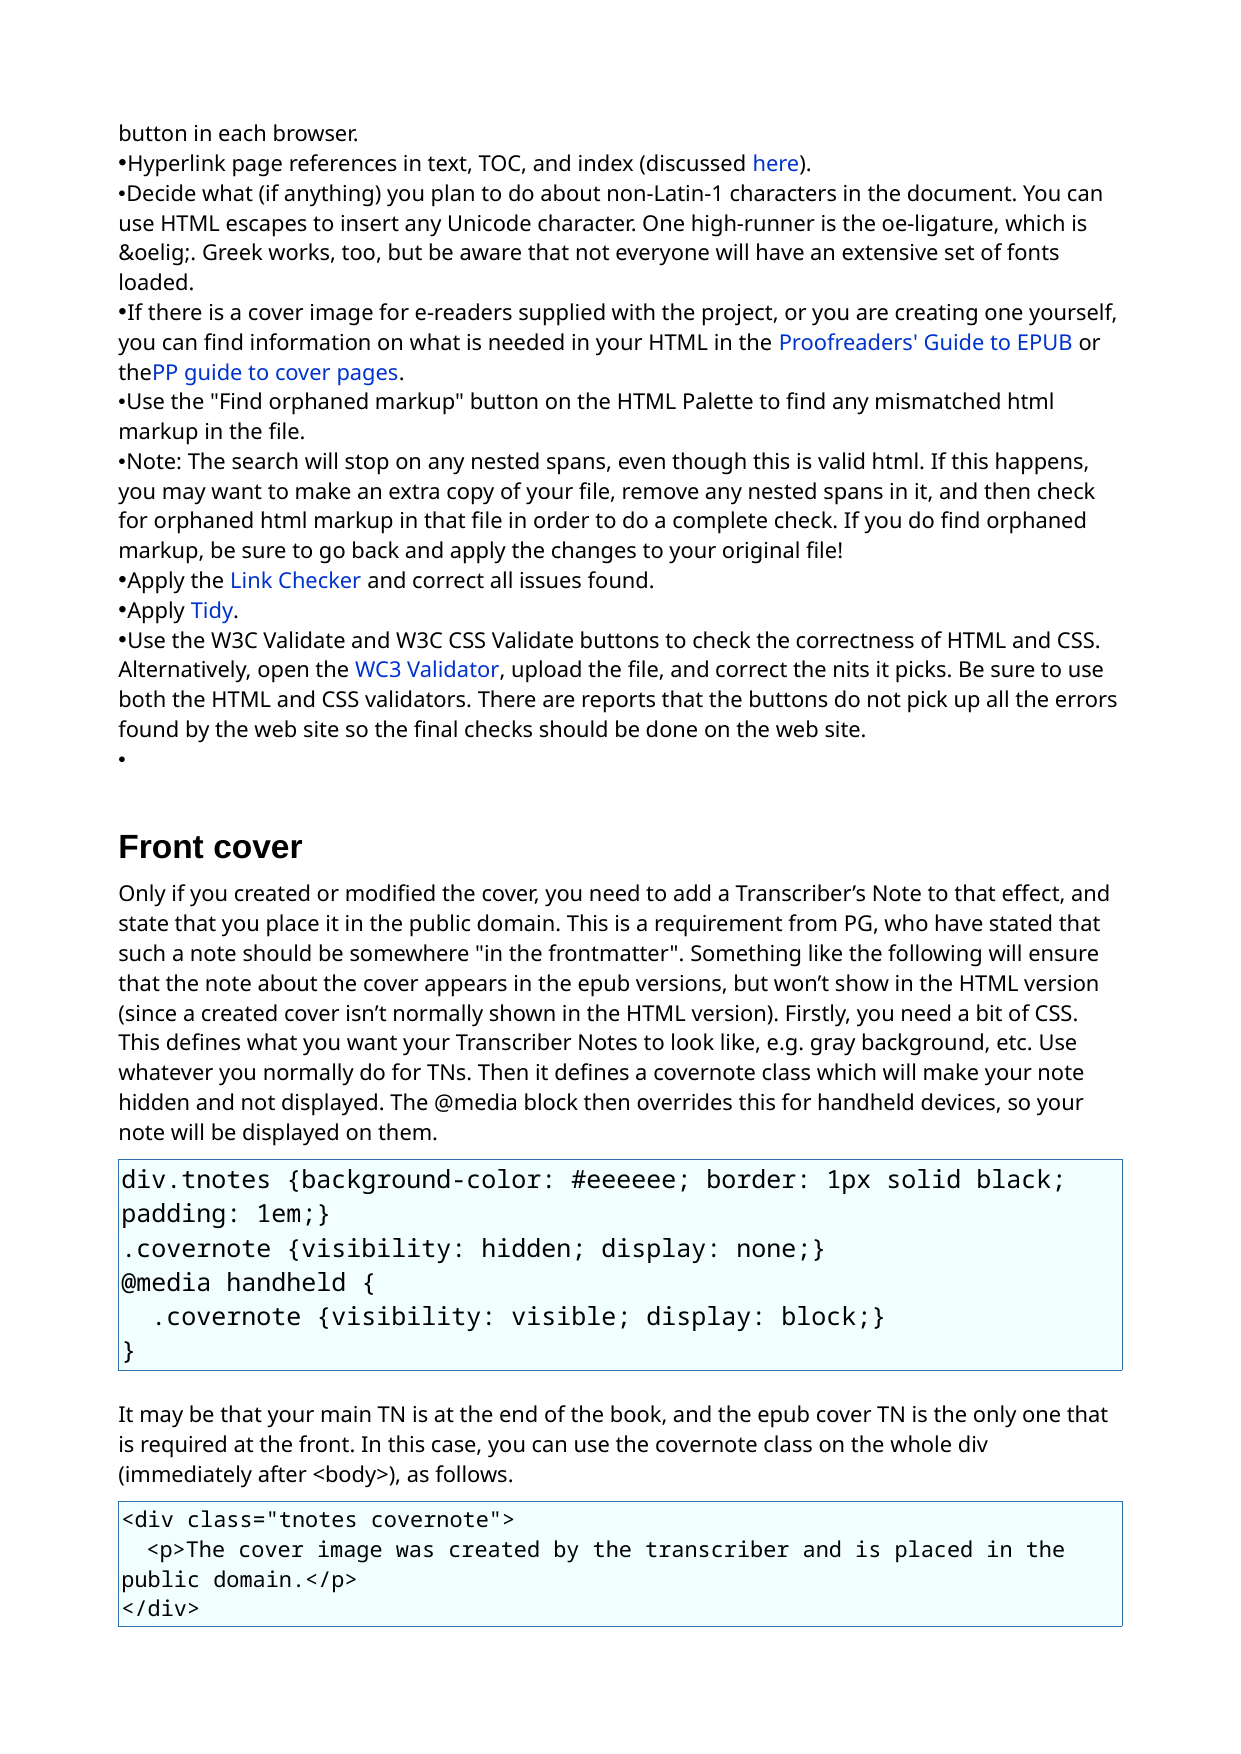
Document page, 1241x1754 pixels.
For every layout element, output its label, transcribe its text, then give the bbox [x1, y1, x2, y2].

list If there is a cover image for e-readers supplied with the project, or you are creating one yourself, you can find information on what is needed in your HTML in the Proofreaders' Guide to EPUB or thePP guide to cover pages. [118, 297, 1122, 386]
text .covernote {visibility: visible; display: block;} [119, 1295, 1122, 1329]
text <div class="tnotes covernote"> [119, 1502, 1122, 1531]
text It may be that your main TN is at the end of the book, and the epub cover TN is the only one that is required at the front. In this case, you can use the covernote class on the whole div (immediately after <body>), as follows. [118, 1399, 1122, 1488]
text @media handheld { [119, 1261, 1122, 1295]
list Apply Tidy. [118, 595, 1122, 624]
list Use the "Find orphaned markup" button on the HTML Palette to find any mismatched html markup in the file. [118, 386, 1122, 446]
list Apply the Link Checker and correct all issues found. [118, 565, 1122, 595]
list button in each browser. [118, 118, 1122, 148]
text <p>The cover image was created by the transcriber and is placed in the public domain.</p> [119, 1531, 1122, 1590]
list Use the W3C Validate and W3C CSS Validate buttons to check the correctness of HTML and CSS. Alternatively, open the WC3 Validator, upload the file, and correct the nits it picks. Be sure to use both the HTML and CSS validators. There are reports that the buttons do not pick up all the errors found by the web site so the final checks should be done on the web site. [118, 624, 1122, 744]
text div.tnotes {background-color: #eeeeee; border: 1px solid black; padding: 1em;} [119, 1160, 1122, 1227]
text } [119, 1329, 1122, 1370]
list Hyperlink page references in text, TOC, and index (discussed here). [118, 148, 1122, 178]
text Only if you created or modified the cover, you need to add a Transcriber’s Note to that effect, and state that you place it in the public domain. This is a requirement from PG, who have stated that such a note should be somewhere "in the frontmatter". Something like the following will ensure that the note about the cover appears in the epub versions, but won’t show in the HTML version (since a created cover isn’t normally shown in the HTML version). Firstly, you need a bit of CSS. This defines what you want your Transcriber Notes to look like, e.g. gray background, etc. Use whatever you normally do for TNs. Then it defines a covernote class which will make your note hidden and not displayed. The @media block then overrides this for handheld devices, so your note will be displayed on them. [118, 878, 1122, 1147]
text .covernote {visibility: hidden; display: none;} [119, 1227, 1122, 1261]
subtitle Front cover [118, 827, 1122, 866]
list Note: The search will stop on any nested spans, even though this is valid html. If this happens, you may want to make an extra copy of your file, remove any nested spans in it, and then check for orphaned html markup in that file in order to do a complete check. If you do find orphaned markup, be sure to go back and apply the changes to your original file! [118, 446, 1122, 565]
list Decide what (if anything) you plan to do about non-Latin-1 characters in the document. You can use HTML escapes to insert any Unicode character. One high-runner is the oe-ligature, which is &oelig;. Greek works, too, but be aware that not everyone will have an extensive set of fonts loaded. [118, 178, 1122, 297]
text </div> [119, 1590, 1122, 1626]
